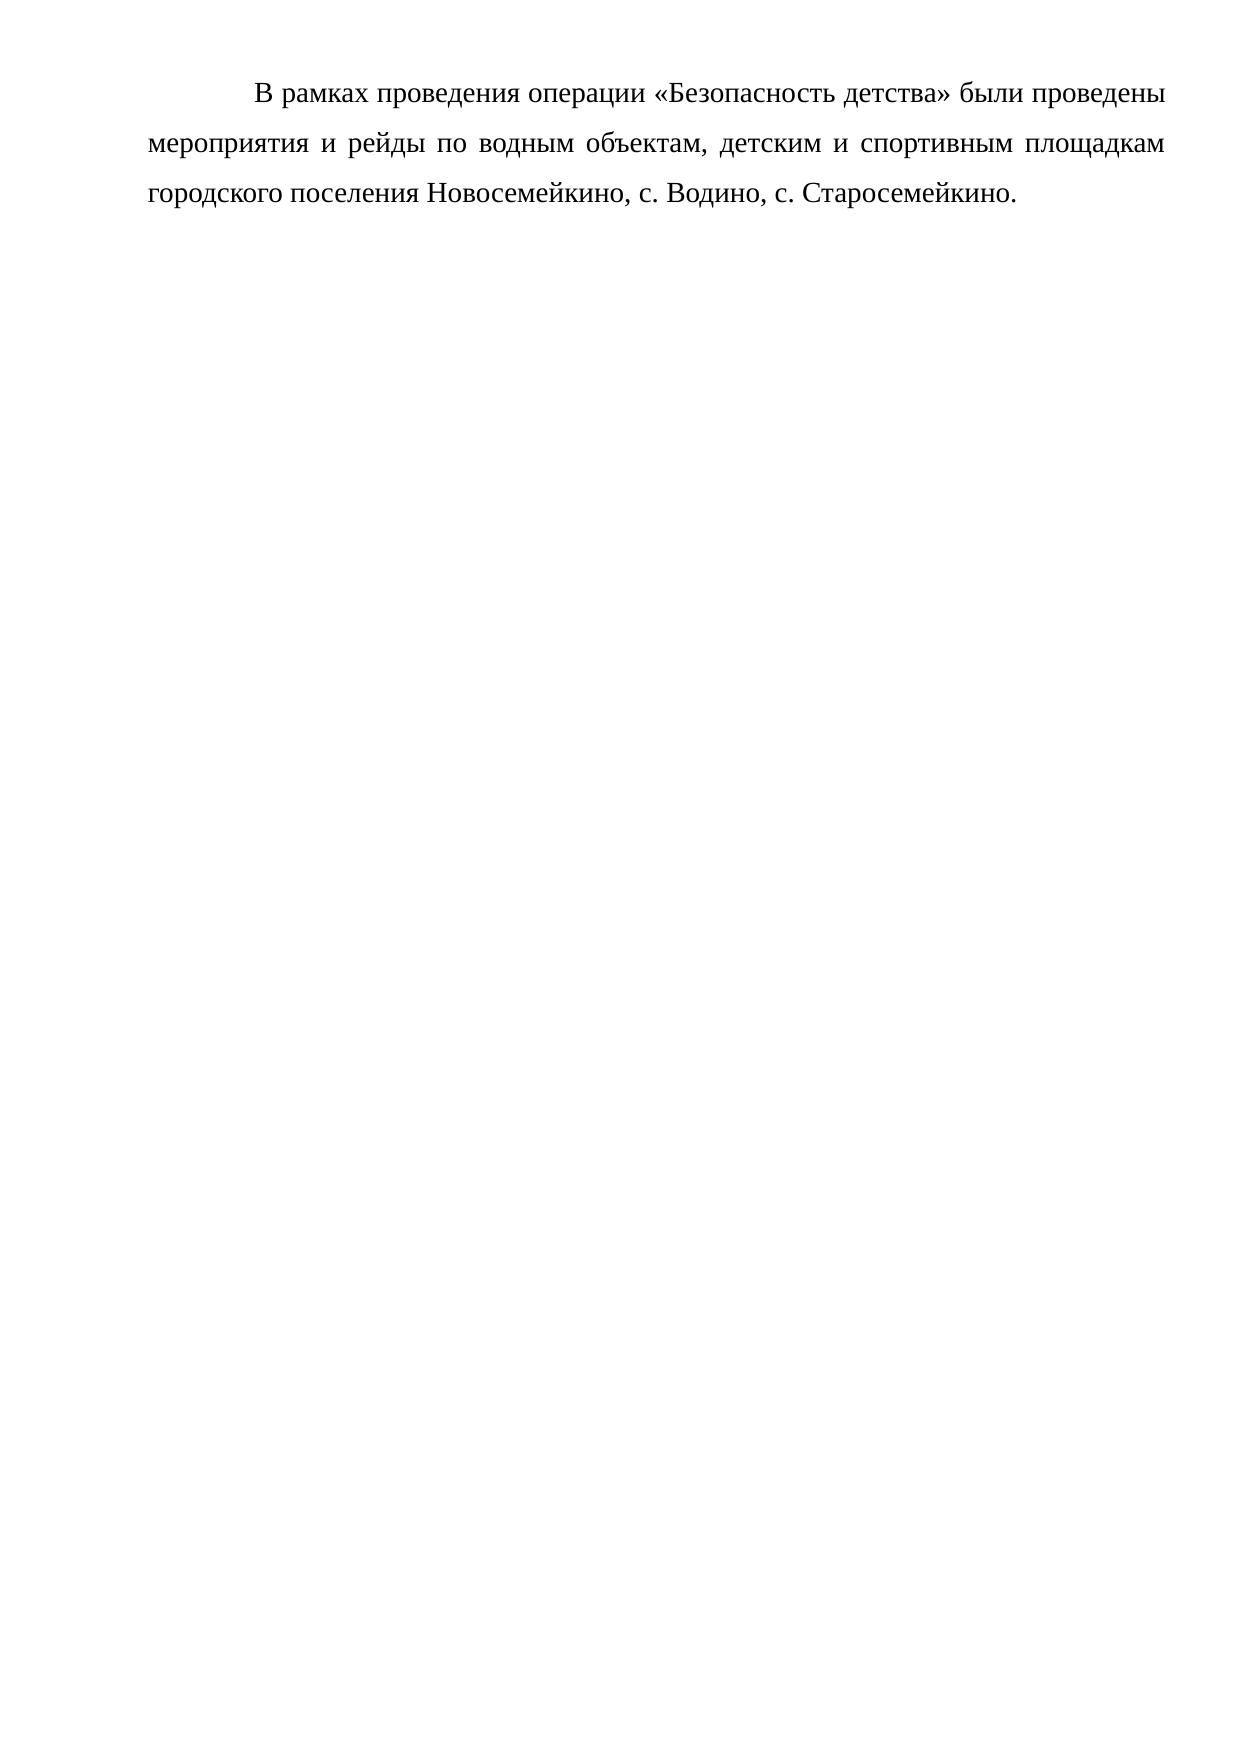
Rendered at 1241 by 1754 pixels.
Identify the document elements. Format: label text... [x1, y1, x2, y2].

text В рамках проведения операции «Безопасность детства» были проведены мероприятия и рейды по водным объектам, детским и спортивным площадкам городского поселения Новосемейкино, с. Водино, с. Старосемейкино. [148, 75, 1167, 209]
